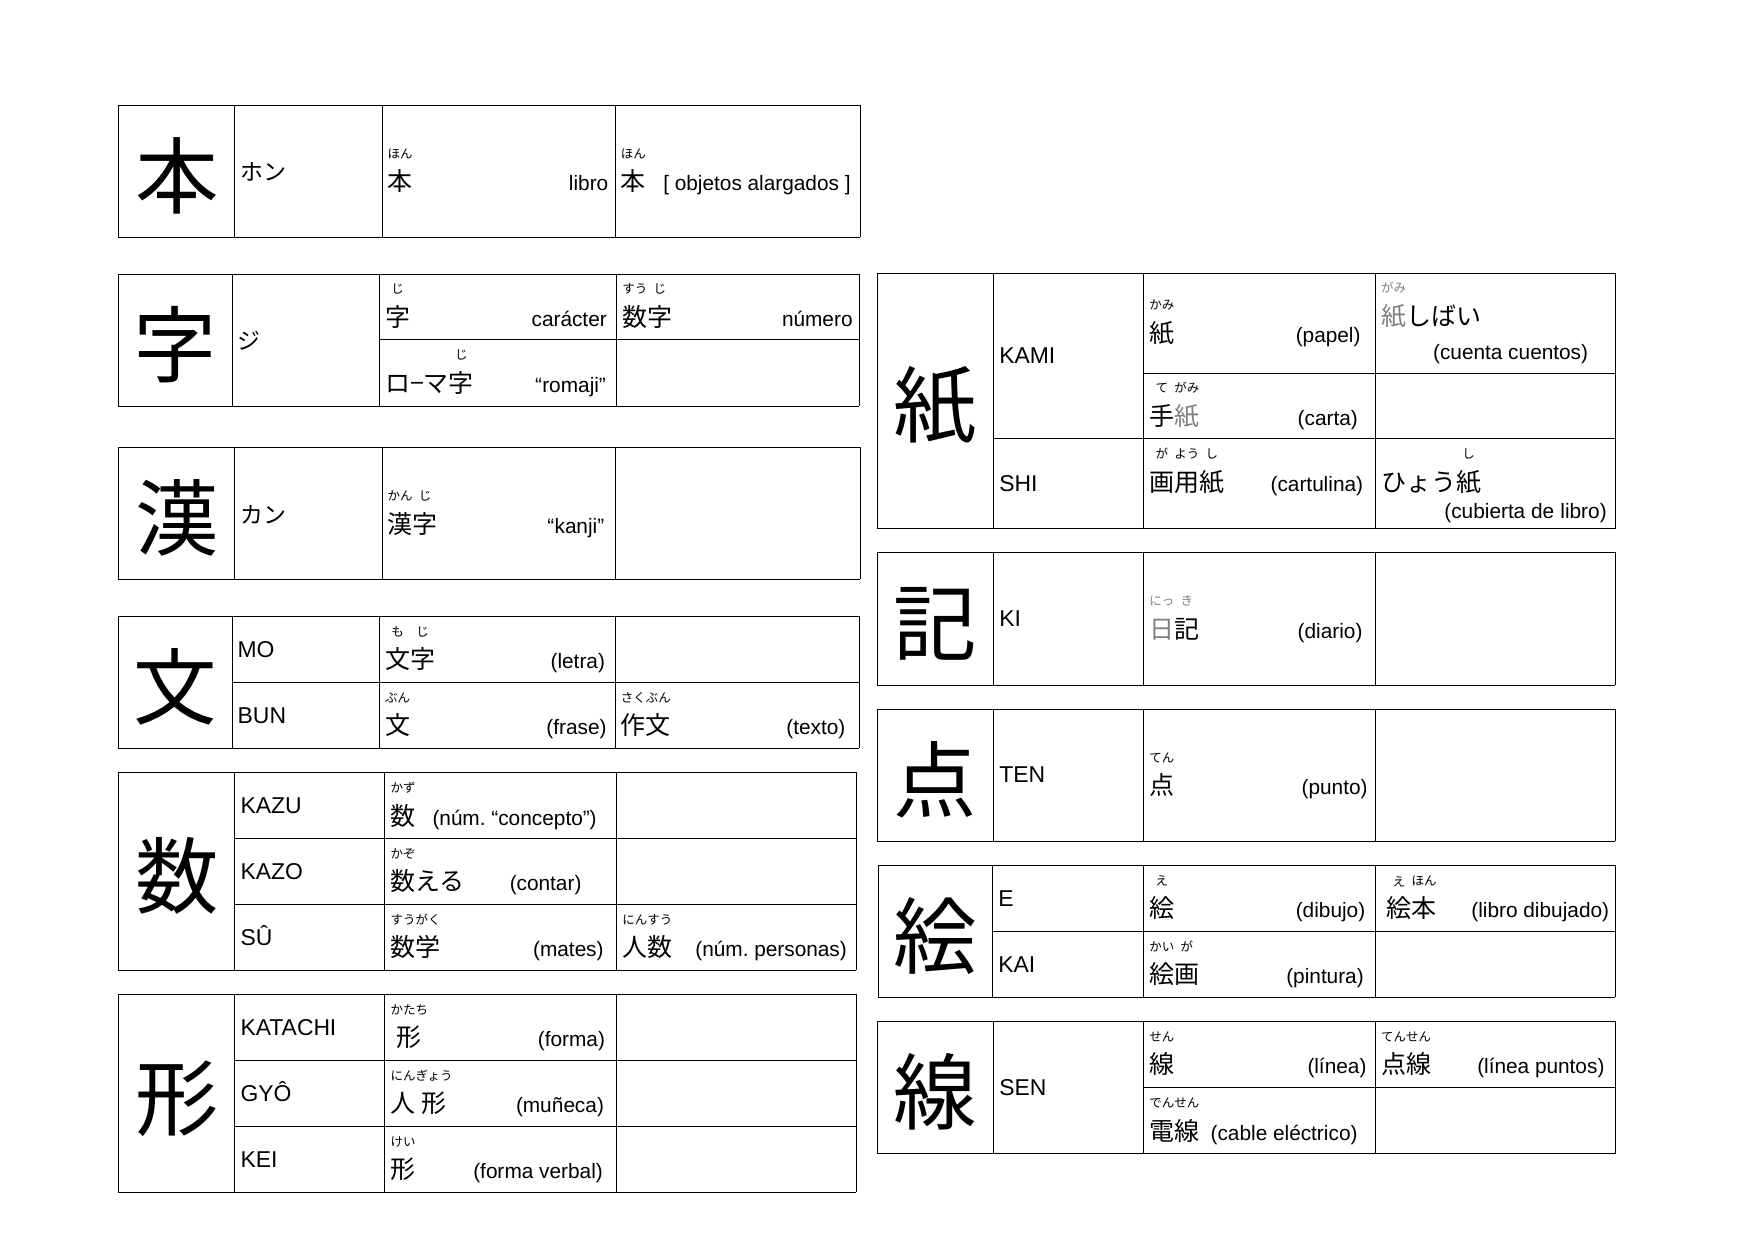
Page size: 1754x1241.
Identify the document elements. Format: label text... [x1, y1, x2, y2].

table_header 本ほん libro [383, 106, 615, 237]
table_cell 手て紙がみ (carta) [1144, 374, 1375, 438]
table_header 絵え (dibujo) [1144, 866, 1375, 931]
table_header 数すう字じ número [617, 275, 859, 339]
table_cell KAI [993, 932, 1143, 997]
table_header KI [994, 553, 1143, 684]
table_header 点てん線せん (línea puntos) [1376, 1022, 1615, 1087]
table_cell [617, 1061, 856, 1126]
table_cell 数かぞえる (contar) [385, 839, 616, 904]
table_cell [1376, 374, 1615, 438]
table_header 記 [878, 553, 993, 684]
table_cell GYÔ [235, 1061, 384, 1126]
table_header [1376, 710, 1615, 841]
table_header 紙かみ (papel) [1144, 274, 1375, 372]
table_header 字じ carácter [380, 275, 616, 339]
table_header カン [235, 448, 382, 579]
table_header 数かず (núm. “concepto”) [385, 773, 616, 838]
table_header 紙がみしばい (cuenta cuentos) [1376, 274, 1615, 372]
table_header ホン [235, 106, 382, 237]
table_cell SÛ [235, 905, 384, 970]
table_header [617, 773, 856, 838]
table_header 点てん (punto) [1144, 710, 1375, 841]
table_cell 作さく文ぶん (texto) [616, 683, 859, 748]
table_cell 画が用よう紙し (cartulina) [1144, 439, 1375, 528]
table_cell 人にん形ぎょう (muñeca) [385, 1061, 616, 1126]
table_cell SHI [994, 439, 1143, 528]
table_cell BUN [233, 683, 379, 748]
table_header 絵え本ほん (libro dibujado) [1376, 866, 1615, 931]
table_header 形 [119, 995, 234, 1192]
table_header KATACHI [235, 995, 384, 1060]
table_cell [1376, 1088, 1615, 1153]
table_header 本ほん [ objetos alargados ] [616, 106, 860, 237]
table_cell [1376, 932, 1615, 997]
table_cell 形けい (forma verbal) [385, 1127, 616, 1192]
table_cell [617, 839, 856, 904]
table_header [616, 617, 859, 682]
table_header 線せん (línea) [1144, 1022, 1375, 1087]
table_cell KAZO [235, 839, 384, 904]
table_header KAZU [235, 773, 384, 838]
table_header KAMI [994, 274, 1143, 438]
table_header [1376, 553, 1615, 684]
table_header 本 [119, 106, 234, 237]
table_cell [617, 1127, 856, 1192]
table_header 点 [878, 710, 993, 841]
table_header E [993, 866, 1143, 931]
table_cell ロ−マ字じ “romaji” [380, 340, 616, 406]
table_header 文も字じ (letra) [380, 617, 615, 682]
table_header 線 [878, 1022, 993, 1153]
table_cell KEI [235, 1127, 384, 1192]
table_header ジ [233, 275, 379, 406]
table_header 文 [119, 617, 232, 748]
table_header MO [233, 617, 379, 682]
table_header 漢かん字じ “kanji” [383, 448, 615, 579]
table_cell 人にん数すう (núm. personas) [617, 905, 856, 970]
table_header SEN [994, 1022, 1143, 1153]
table_header [617, 995, 856, 1060]
table_cell 文ぶん (frase) [380, 683, 615, 748]
table_header 紙 [878, 274, 993, 528]
table_cell ひょう紙し (cubierta de libro) [1376, 439, 1615, 528]
table_header 形かたち (forma) [385, 995, 616, 1060]
table_cell 絵かい画が (pintura) [1144, 932, 1375, 997]
table_cell 電でん線せん (cable eléctrico) [1144, 1088, 1375, 1153]
table_header 数 [119, 773, 234, 970]
table_header 字 [119, 275, 232, 406]
table_cell 数すう学がく (mates) [385, 905, 616, 970]
table_header [616, 448, 860, 579]
table_header TEN [994, 710, 1143, 841]
table_header 漢 [119, 448, 234, 579]
table_header 絵 [879, 866, 992, 997]
table_cell [617, 340, 859, 406]
table_header 日にっ記き (diario) [1144, 553, 1375, 684]
